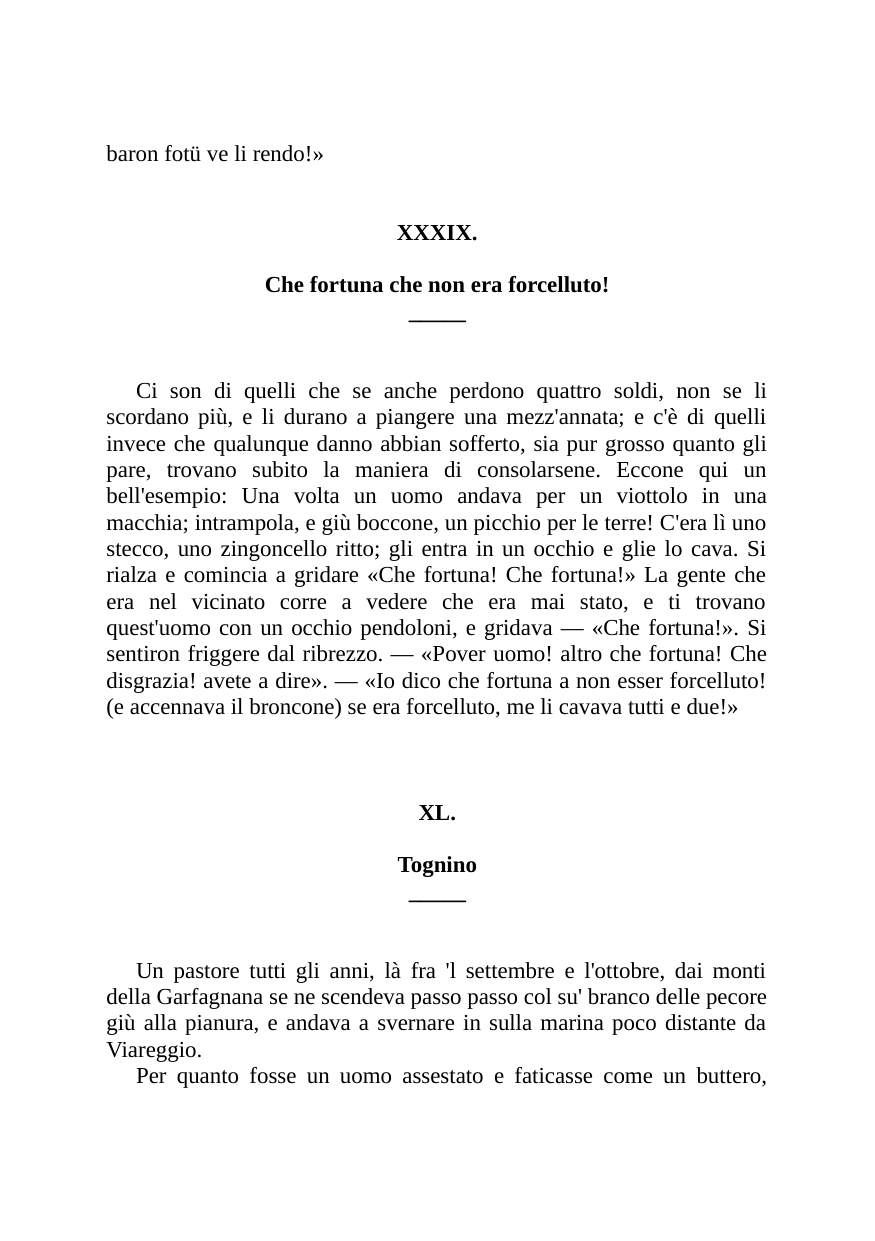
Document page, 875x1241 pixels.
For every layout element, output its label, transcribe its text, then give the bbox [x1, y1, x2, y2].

text Un pastore tutti gli anni, là fra 'l settembre e l'ottobre, dai monti della Garfagnana se ne scendeva passo passo col su' branco delle pecore giù alla pianura, e andava a svernare in sulla marina poco distante da Viareggio. [106, 957, 768, 1062]
text Che fortuna che non era forcelluto! [106, 272, 768, 298]
text Ci son di quelli che se anche perdono quattro soldi, non se li scordano più, e li durano a piangere una mezz'annata; e c'è di quelli invece che qualunque danno abbian sofferto, sia pur grosso quanto gli pare, trovano subito la maniera di consolarsene. Eccone qui un bell'esempio: Una volta un uomo andava per un viottolo in una macchia; intrampola, e giù boccone, un picchio per le terre! C'era lì uno stecco, uno zingoncello ritto; gli entra in un occhio e glie lo cava. Si rialza e comincia a gridare «Che fortuna! Che fortuna!» La gente che era nel vicinato corre a vedere che era mai stato, e ti trovano quest'uomo con un occhio pendoloni, e gridava — «Che fortuna!». Si sentiron friggere dal ribrezzo. — «Pover uomo! altro che fortuna! Che disgrazia! avete a dire». — «Io dico che fortuna a non esser forcelluto! (e accennava il broncone) se era forcelluto, me li cavava tutti e due!» [106, 377, 768, 719]
text Per quanto fosse un uomo assestato e faticasse come un buttero, [106, 1062, 768, 1088]
text _____ [106, 878, 768, 904]
text _____ [106, 298, 768, 324]
text XL. [106, 799, 768, 825]
text Tognino [106, 851, 768, 878]
text XXXIX. [106, 219, 768, 245]
text baron fotü ve li rendo!» [106, 140, 768, 166]
